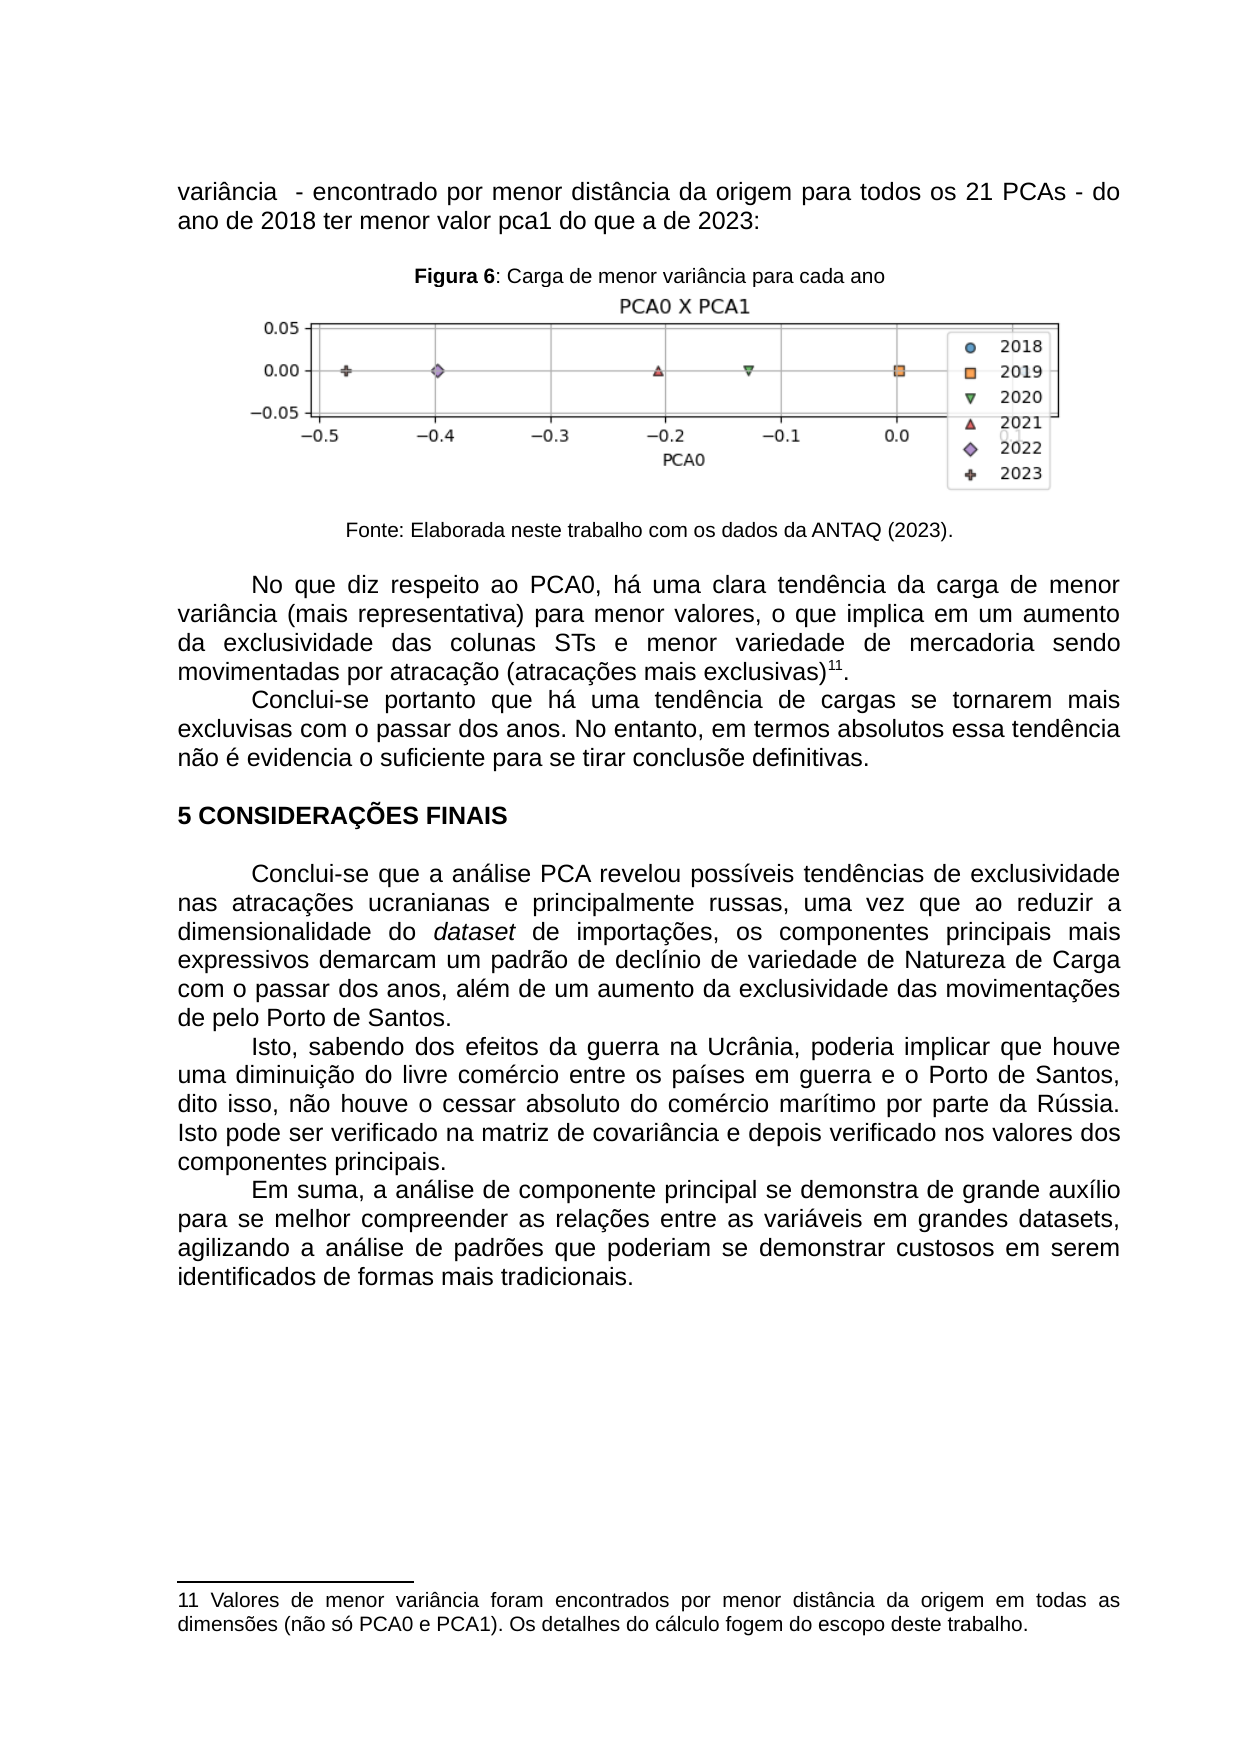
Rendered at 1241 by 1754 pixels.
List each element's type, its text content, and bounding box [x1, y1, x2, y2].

text Fonte: Elaborada neste trabalho com os dados da ANTAQ (2023). [177, 517, 1122, 541]
text No que diz respeito ao PCA0, há uma clara tendência da carga de menor variância (mais representativa) para menor valores, o que implica em um aumento da exclusividade das colunas STs e menor variedade de mercadoria sendo movimentadas por atracação (atracações mais exclusivas). [177, 570, 1122, 685]
text Isto, sabendo dos efeitos da guerra na Ucrânia, poderia implicar que houve uma diminuição do livre comércio entre os países em guerra e o Porto de Santos, dito isso, não houve o cessar absoluto do comércio marítimo por parte da Rússia. Isto pode ser verificado na matriz de covariância e depois verificado nos valores dos componentes principais. [177, 1032, 1122, 1175]
text Em suma, a análise de componente principal se demonstra de grande auxílio para se melhor compreender as relações entre as variáveis em grandes datasets, agilizando a análise de padrões que poderiam se demonstrar custosos em serem identificados de formas mais tradicionais. [177, 1175, 1122, 1290]
text variância - encontrado por menor distância da origem para todos os 21 PCAs - do ano de 2018 ter menor valor pca1 do que a de 2023: [177, 177, 1122, 235]
text Conclui-se portanto que há uma tendência de cargas se tornarem mais excluvisas com o passar dos anos. No entanto, em termos absolutos essa tendência não é evidencia o suficiente para se tirar conclusõe definitivas. [177, 685, 1122, 771]
text Conclui-se que a análise PCA revelou possíveis tendências de exclusividade nas atracações ucranianas e principalmente russas, uma vez que ao reduzir a dimensionalidade do dataset de importações, os componentes principais mais expressivos demarcam um padrão de declínio de variedade de Natureza de Carga com o passar dos anos, além de um aumento da exclusividade das movimentações de pelo Porto de Santos. [177, 859, 1122, 1032]
text Figura 6: Carga de menor variância para cada ano [177, 263, 1122, 287]
subtitle CONSIDERAÇÕES FINAIS [177, 801, 1122, 830]
text Valores de menor variância foram encontrados por menor distância da origem em todas as dimensões (não só PCA0 e PCA1). Os detalhes do cálculo fogem do escopo deste trabalho. [177, 1588, 1122, 1636]
